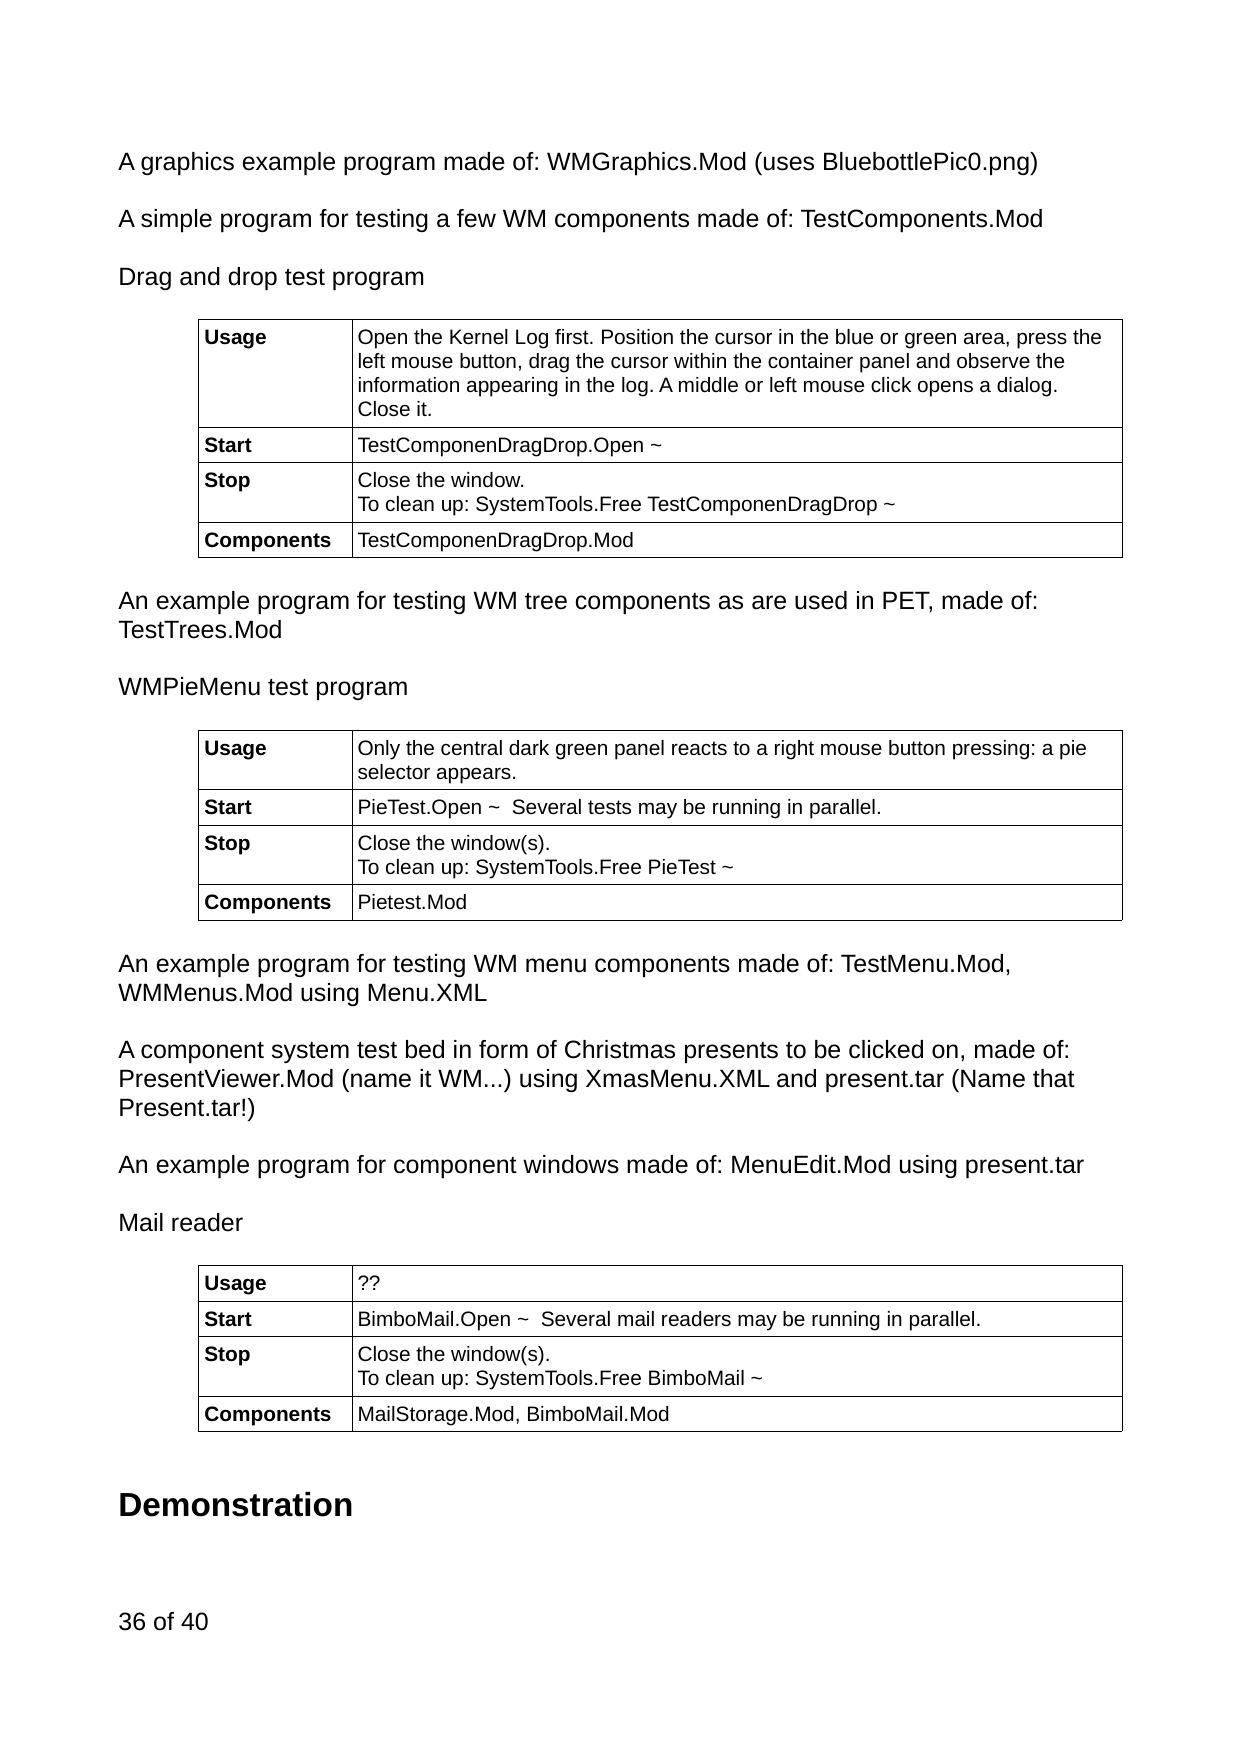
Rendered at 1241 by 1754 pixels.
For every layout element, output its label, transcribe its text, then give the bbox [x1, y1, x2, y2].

text WMPieMenu test program [118, 672, 1122, 701]
table_cell Components [199, 885, 352, 920]
subtitle Demonstration [118, 1485, 1122, 1523]
table_header Usage [199, 320, 352, 427]
table_cell Pietest.Mod [353, 885, 1122, 920]
table_cell BimboMail.Open ~ Several mail readers may be running in parallel. [353, 1302, 1122, 1336]
text Mail reader [118, 1207, 1122, 1236]
text A graphics example program made of: WMGraphics.Mod (uses BluebottlePic0.png) [118, 147, 1122, 176]
table_cell Close the window(s). To clean up: SystemTools.Free BimboMail ~ [353, 1337, 1122, 1396]
table_cell Close the window(s). To clean up: SystemTools.Free PieTest ~ [353, 826, 1122, 884]
table_header Usage [199, 1266, 352, 1301]
table_cell Stop [199, 463, 352, 522]
table_cell Components [199, 1397, 352, 1431]
text A component system test bed in form of Christmas presents to be clicked on, made of: PresentViewer.Mod (name it WM...) using XmasMenu.XML and present.tar (Name that Present.tar!) [118, 1035, 1122, 1121]
table_header Usage [199, 731, 352, 789]
table_cell TestComponenDragDrop.Open ~ [353, 428, 1122, 462]
text An example program for testing WM tree components as are used in PET, made of: TestTrees.Mod [118, 586, 1122, 644]
text A simple program for testing a few WM components made of: TestComponents.Mod [118, 204, 1122, 233]
table_cell Components [199, 523, 352, 557]
table_cell MailStorage.Mod, BimboMail.Mod [353, 1397, 1122, 1431]
table_header ?? [353, 1266, 1122, 1301]
text An example program for component windows made of: MenuEdit.Mod using present.tar [118, 1150, 1122, 1179]
table_cell Stop [199, 826, 352, 884]
table_cell PieTest.Open ~ Several tests may be running in parallel. [353, 790, 1122, 825]
text An example program for testing WM menu components made of: TestMenu.Mod, WMMenus.Mod using Menu.XML [118, 949, 1122, 1006]
table_header Only the central dark green panel reacts to a right mouse button pressing: a pie selector appears. [353, 731, 1122, 789]
table_cell Stop [199, 1337, 352, 1396]
table_header Open the Kernel Log first. Position the cursor in the blue or green area, press the left mouse button, drag the cursor within the container panel and observe the information appearing in the log. A middle or left mouse click opens a dialog. Close it. [353, 320, 1122, 427]
text Drag and drop test program [118, 262, 1122, 291]
table_cell Start [199, 428, 352, 462]
table_cell Start [199, 1302, 352, 1336]
table_cell Close the window. To clean up: SystemTools.Free TestComponenDragDrop ~ [353, 463, 1122, 522]
table_cell TestComponenDragDrop.Mod [353, 523, 1122, 557]
table_cell Start [199, 790, 352, 825]
